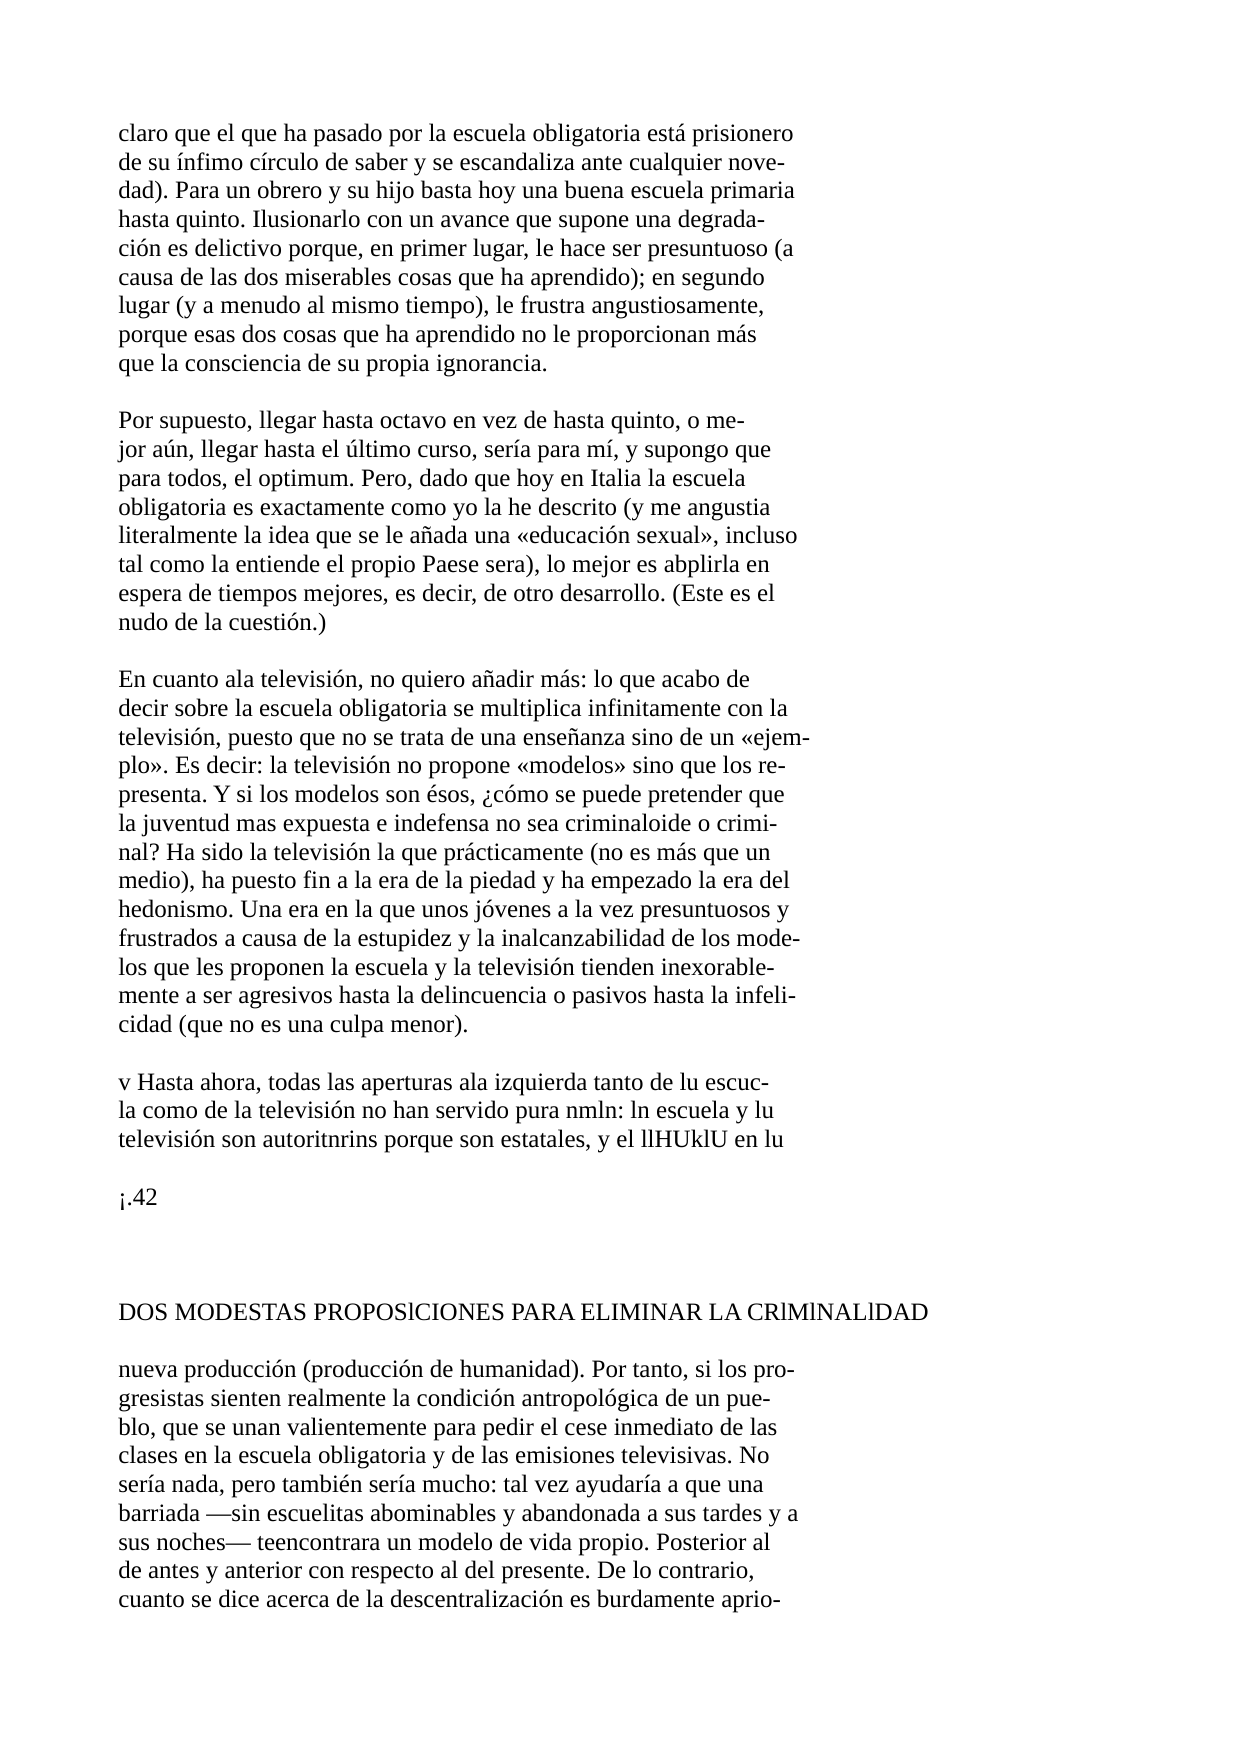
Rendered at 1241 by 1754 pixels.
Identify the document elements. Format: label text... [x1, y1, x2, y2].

text de su ínfimo círculo de saber y se escandaliza ante cualquier nove- [118, 147, 1122, 176]
text mente a ser agresivos hasta la delincuencia o pasivos hasta la infeli- [118, 981, 1122, 1009]
text barriada —sin escuelitas abominables y abandonada a sus tardes y a [118, 1498, 1122, 1527]
text blo, que se unan valientemente para pedir el cese inmediato de las [118, 1412, 1122, 1441]
text obligatoria es exactamente como yo la he descrito (y me angustia [118, 492, 1122, 521]
text nal? Ha sido la televisión la que prácticamente (no es más que un [118, 837, 1122, 866]
text presenta. Y si los modelos son ésos, ¿cómo se puede pretender que [118, 779, 1122, 808]
text la juventud mas expuesta e indefensa no sea criminaloide o crimi- [118, 808, 1122, 837]
text frustrados a causa de la estupidez y la inalcanzabilidad de los mode- [118, 923, 1122, 952]
text cidad (que no es una culpa menor). [118, 1009, 1122, 1038]
text dad). Para un obrero y su hijo basta hoy una buena escuela primaria [118, 176, 1122, 204]
text clases en la escuela obligatoria y de las emisiones televisivas. No [118, 1441, 1122, 1469]
text porque esas dos cosas que ha aprendido no le proporcionan más [118, 319, 1122, 348]
text sería nada, pero también sería mucho: tal vez ayudaría a que una [118, 1469, 1122, 1498]
text Por supuesto, llegar hasta octavo en vez de hasta quinto, o me- [118, 406, 1122, 434]
text En cuanto ala televisión, no quiero añadir más: lo que acabo de [118, 664, 1122, 693]
text hasta quinto. Ilusionarlo con un avance que supone una degrada- [118, 204, 1122, 233]
text cuanto se dice acerca de la descentralización es burdamente aprio- [118, 1584, 1122, 1613]
text ¡.42 [118, 1182, 1122, 1211]
text televisión son autoritnrins porque son estatales, y el llHUklU en lu [118, 1124, 1122, 1153]
text sus noches— teencontrara un modelo de vida propio. Posterior al [118, 1527, 1122, 1556]
text claro que el que ha pasado por la escuela obligatoria está prisionero [118, 118, 1122, 147]
text los que les proponen la escuela y la televisión tienden inexorable- [118, 952, 1122, 981]
text ción es delictivo porque, en primer lugar, le hace ser presuntuoso (a [118, 233, 1122, 262]
text que la consciencia de su propia ignorancia. [118, 348, 1122, 377]
text plo». Es decir: la televisión no propone «modelos» sino que los re- [118, 751, 1122, 779]
text medio), ha puesto fin a la era de la piedad y ha empezado la era del [118, 866, 1122, 894]
text DOS MODESTAS PROPOSlCIONES PARA ELIMINAR LA CRlMlNALlDAD [118, 1297, 1122, 1326]
text decir sobre la escuela obligatoria se multiplica infinitamente con la [118, 693, 1122, 722]
text nueva producción (producción de humanidad). Por tanto, si los pro- [118, 1354, 1122, 1383]
text jor aún, llegar hasta el último curso, sería para mí, y supongo que [118, 434, 1122, 463]
text para todos, el optimum. Pero, dado que hoy en Italia la escuela [118, 463, 1122, 492]
text la como de la televisión no han servido pura nmln: ln escuela y lu [118, 1096, 1122, 1124]
text de antes y anterior con respecto al del presente. De lo contrario, [118, 1556, 1122, 1584]
text espera de tiempos mejores, es decir, de otro desarrollo. (Este es el [118, 578, 1122, 607]
text tal como la entiende el propio Paese sera), lo mejor es abplirla en [118, 549, 1122, 578]
text lugar (y a menudo al mismo tiempo), le frustra angustiosamente, [118, 291, 1122, 319]
text causa de las dos miserables cosas que ha aprendido); en segundo [118, 262, 1122, 291]
text gresistas sienten realmente la condición antropológica de un pue- [118, 1383, 1122, 1412]
text nudo de la cuestión.) [118, 607, 1122, 636]
text v Hasta ahora, todas las aperturas ala izquierda tanto de lu escuc- [118, 1067, 1122, 1096]
text literalmente la idea que se le añada una «educación sexual», incluso [118, 521, 1122, 549]
text hedonismo. Una era en la que unos jóvenes a la vez presuntuosos y [118, 894, 1122, 923]
text televisión, puesto que no se trata de una enseñanza sino de un «ejem- [118, 722, 1122, 751]
